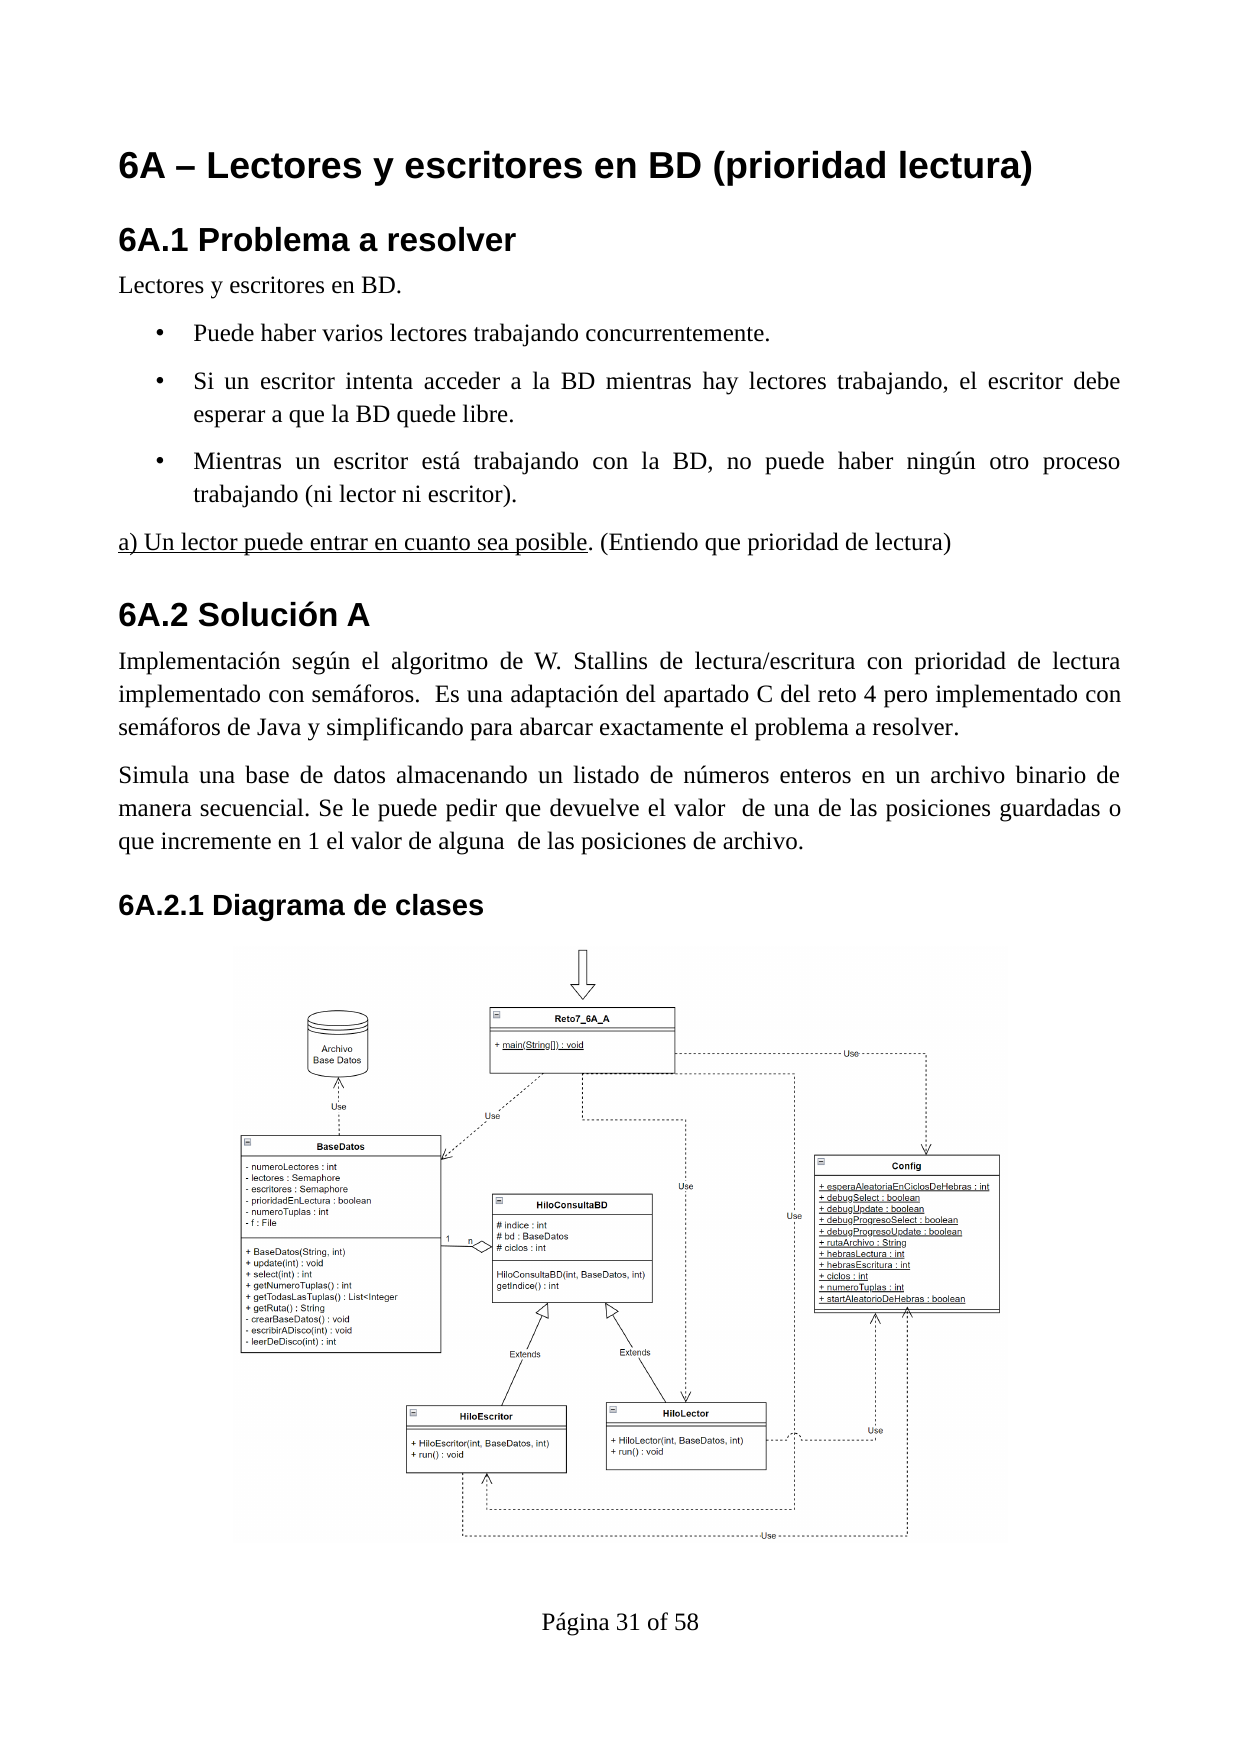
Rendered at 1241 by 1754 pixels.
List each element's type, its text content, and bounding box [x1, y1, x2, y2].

list Mientras un escritor está trabajando con la BD, no puede haber ningún otro proceso trabajando (ni lector ni escritor). [156, 446, 1122, 508]
text Implementación según el algoritmo de W. Stallins de lectura/escritura con prioridad de lectura implementado con semáforos. Es una adaptación del apartado C del reto 4 pero implementado con semáforos de Java y simplificando para abarcar exactamente el problema a resolver. [118, 646, 1122, 741]
text a) Un lector puede entrar en cuanto sea posible. (Entiendo que prioridad de lectura) [118, 527, 1122, 556]
list Si un escritor intenta acceder a la BD mientras hay lectores trabajando, el escritor debe esperar a que la BD quede libre. [156, 366, 1122, 427]
list Puede haber varios lectores trabajando concurrentemente. [156, 318, 1122, 347]
text Simula una base de datos almacenando un listado de números enteros en un archivo binario de manera secuencial. Se le puede pedir que devuelve el valor de una de las posiciones guardadas o que incremente en 1 el valor de alguna de las posiciones de archivo. [118, 760, 1122, 855]
subtitle 6A.2 Solución A [118, 595, 1122, 634]
subtitle 6A.2.1 Diagrama de clases [118, 888, 1122, 922]
subtitle 6A – Lectores y escritores en BD (prioridad lectura) [118, 143, 1122, 186]
text Lectores y escritores en BD. [118, 271, 1122, 299]
subtitle 6A.1 Problema a resolver [118, 219, 1122, 258]
picture [232, 946, 1008, 1543]
